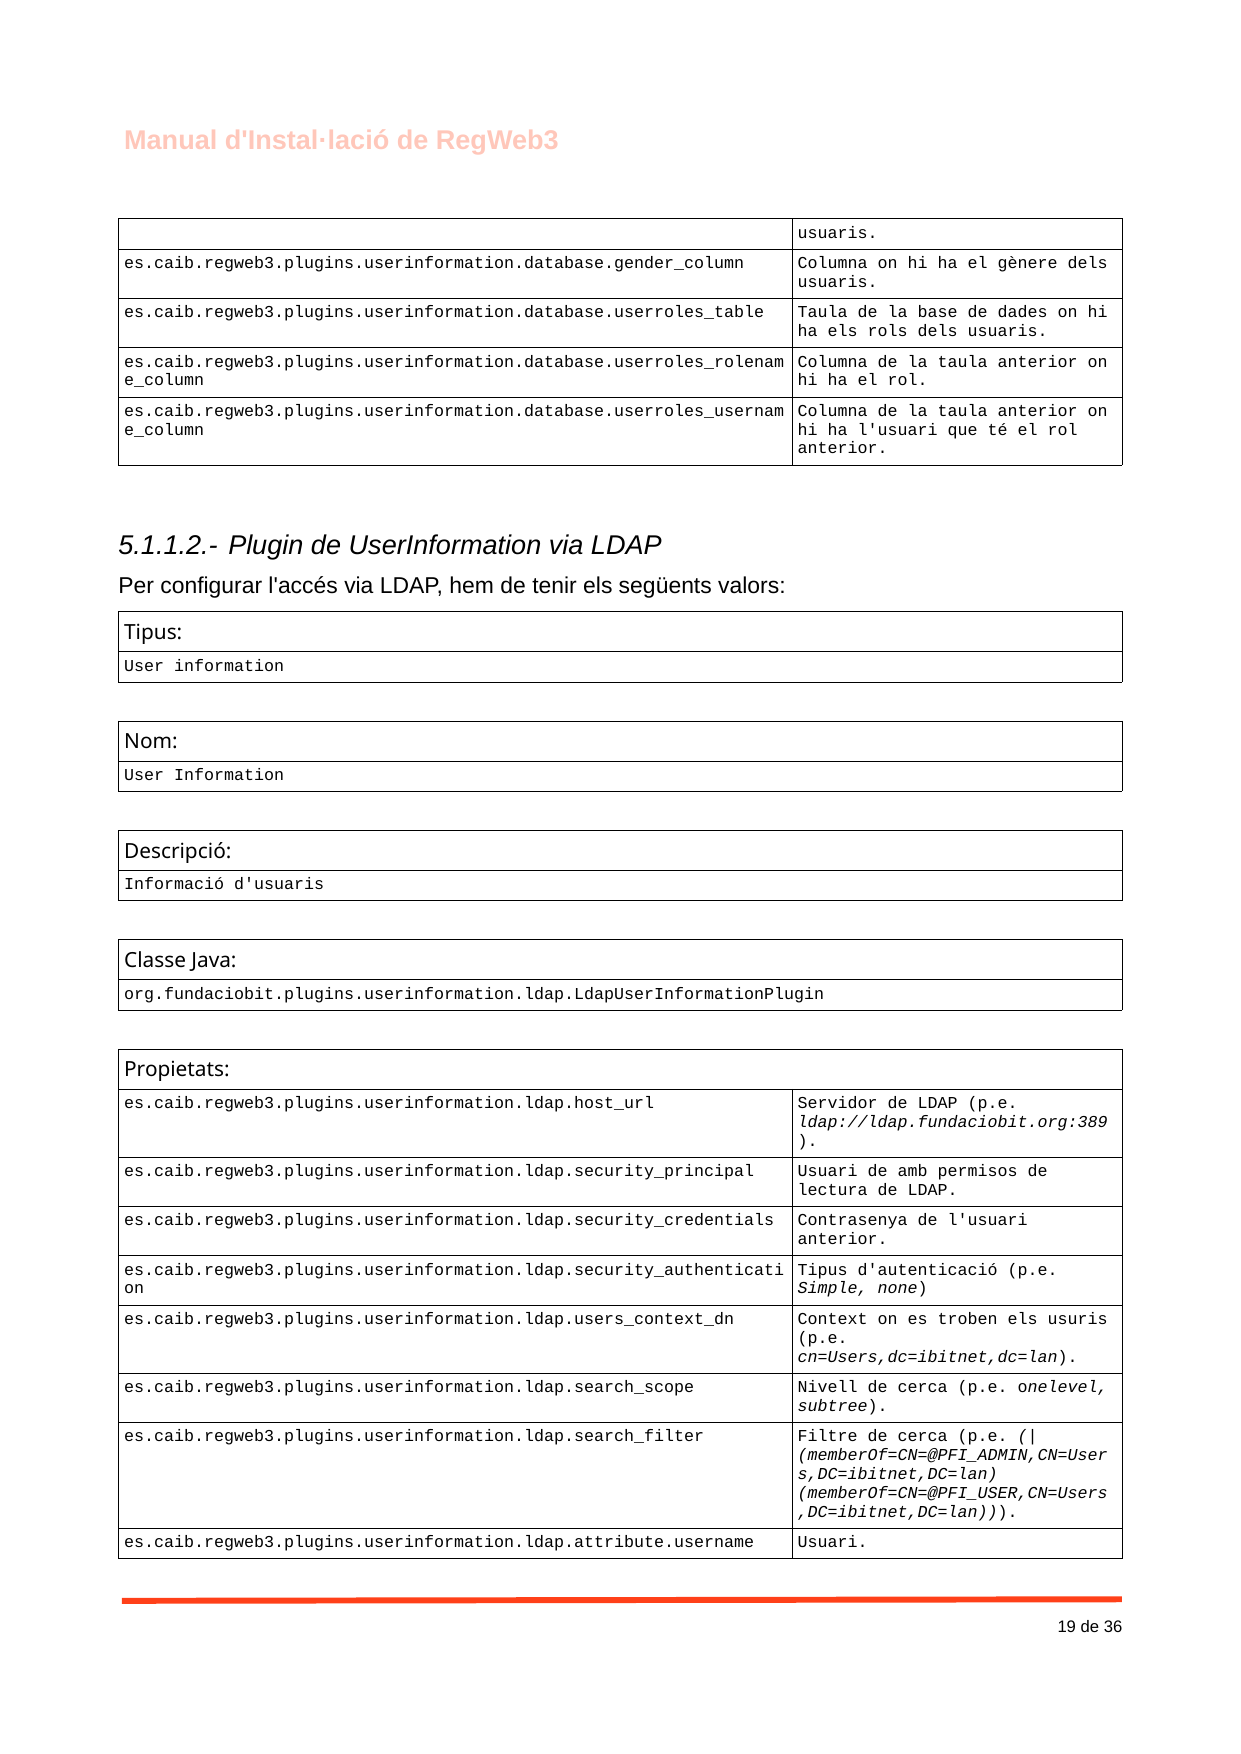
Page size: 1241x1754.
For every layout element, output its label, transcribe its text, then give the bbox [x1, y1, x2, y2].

table_cell Columna de la taula anterior on hi ha l'usuari que té el rol anterior. [793, 398, 1122, 465]
table_cell Tipus d'autenticació (p.e. Simple, none) [793, 1256, 1122, 1305]
table_cell es.caib.regweb3.plugins.userinformation.database.userroles_username_column [119, 398, 792, 465]
table_cell es.caib.regweb3.plugins.userinformation.ldap.users_context_dn [119, 1306, 792, 1373]
table_header Classe Java: [119, 940, 1122, 979]
table_cell es.caib.regweb3.plugins.userinformation.ldap.security_authentication [119, 1256, 792, 1305]
table_cell es.caib.regweb3.plugins.userinformation.database.userroles_rolename_column [119, 348, 792, 397]
table_header Nom: [119, 722, 1122, 761]
table_cell Taula de la base de dades on hi ha els rols dels usuaris. [793, 299, 1122, 347]
table_cell Servidor de LDAP (p.e. ldap://ldap.fundaciobit.org:389). [793, 1090, 1122, 1157]
table_header Propietats: [119, 1050, 1122, 1089]
table_cell User information [119, 652, 1122, 682]
table_cell es.caib.regweb3.plugins.userinformation.ldap.search_scope [119, 1374, 792, 1422]
table_cell Usuari de amb permisos de lectura de LDAP. [793, 1158, 1122, 1206]
table_header Descripció: [119, 831, 1122, 870]
table_cell es.caib.regweb3.plugins.userinformation.ldap.search_filter [119, 1423, 792, 1528]
table_cell Columna on hi ha el gènere dels usuaris. [793, 250, 1122, 298]
table_cell Usuari. [793, 1529, 1122, 1558]
subtitle Plugin de UserInformation via LDAP [118, 529, 1122, 560]
table_cell [119, 219, 792, 249]
table_cell Informació d'usuaris [119, 871, 1122, 900]
table_cell es.caib.regweb3.plugins.userinformation.database.gender_column [119, 250, 792, 298]
table_cell es.caib.regweb3.plugins.userinformation.ldap.security_credentials [119, 1207, 792, 1255]
table_cell Contrasenya de l'usuari anterior. [793, 1207, 1122, 1255]
table_cell Columna de la taula anterior on hi ha el rol. [793, 348, 1122, 397]
table_cell usuaris. [793, 219, 1122, 249]
table_header Tipus: [119, 612, 1122, 651]
table_cell es.caib.regweb3.plugins.userinformation.ldap.security_principal [119, 1158, 792, 1206]
text Per configurar l'accés via LDAP, hem de tenir els següents valors: [118, 572, 1122, 599]
table_cell es.caib.regweb3.plugins.userinformation.ldap.attribute.username [119, 1529, 792, 1558]
table_cell Nivell de cerca (p.e. onelevel, subtree). [793, 1374, 1122, 1422]
table_cell es.caib.regweb3.plugins.userinformation.database.userroles_table [119, 299, 792, 347]
table_cell Filtre de cerca (p.e. (|(memberOf=CN=@PFI_ADMIN,CN=Users,DC=ibitnet,DC=lan)(memberOf=CN=@PFI_USER,CN=Users,DC=ibitnet,DC=lan))). [793, 1423, 1122, 1528]
table_cell User Information [119, 762, 1122, 791]
table_cell es.caib.regweb3.plugins.userinformation.ldap.host_url [119, 1090, 792, 1157]
table_cell Context on es troben els usuris (p.e. cn=Users,dc=ibitnet,dc=lan). [793, 1306, 1122, 1373]
table_cell org.fundaciobit.plugins.userinformation.ldap.LdapUserInformationPlugin [119, 980, 1122, 1010]
